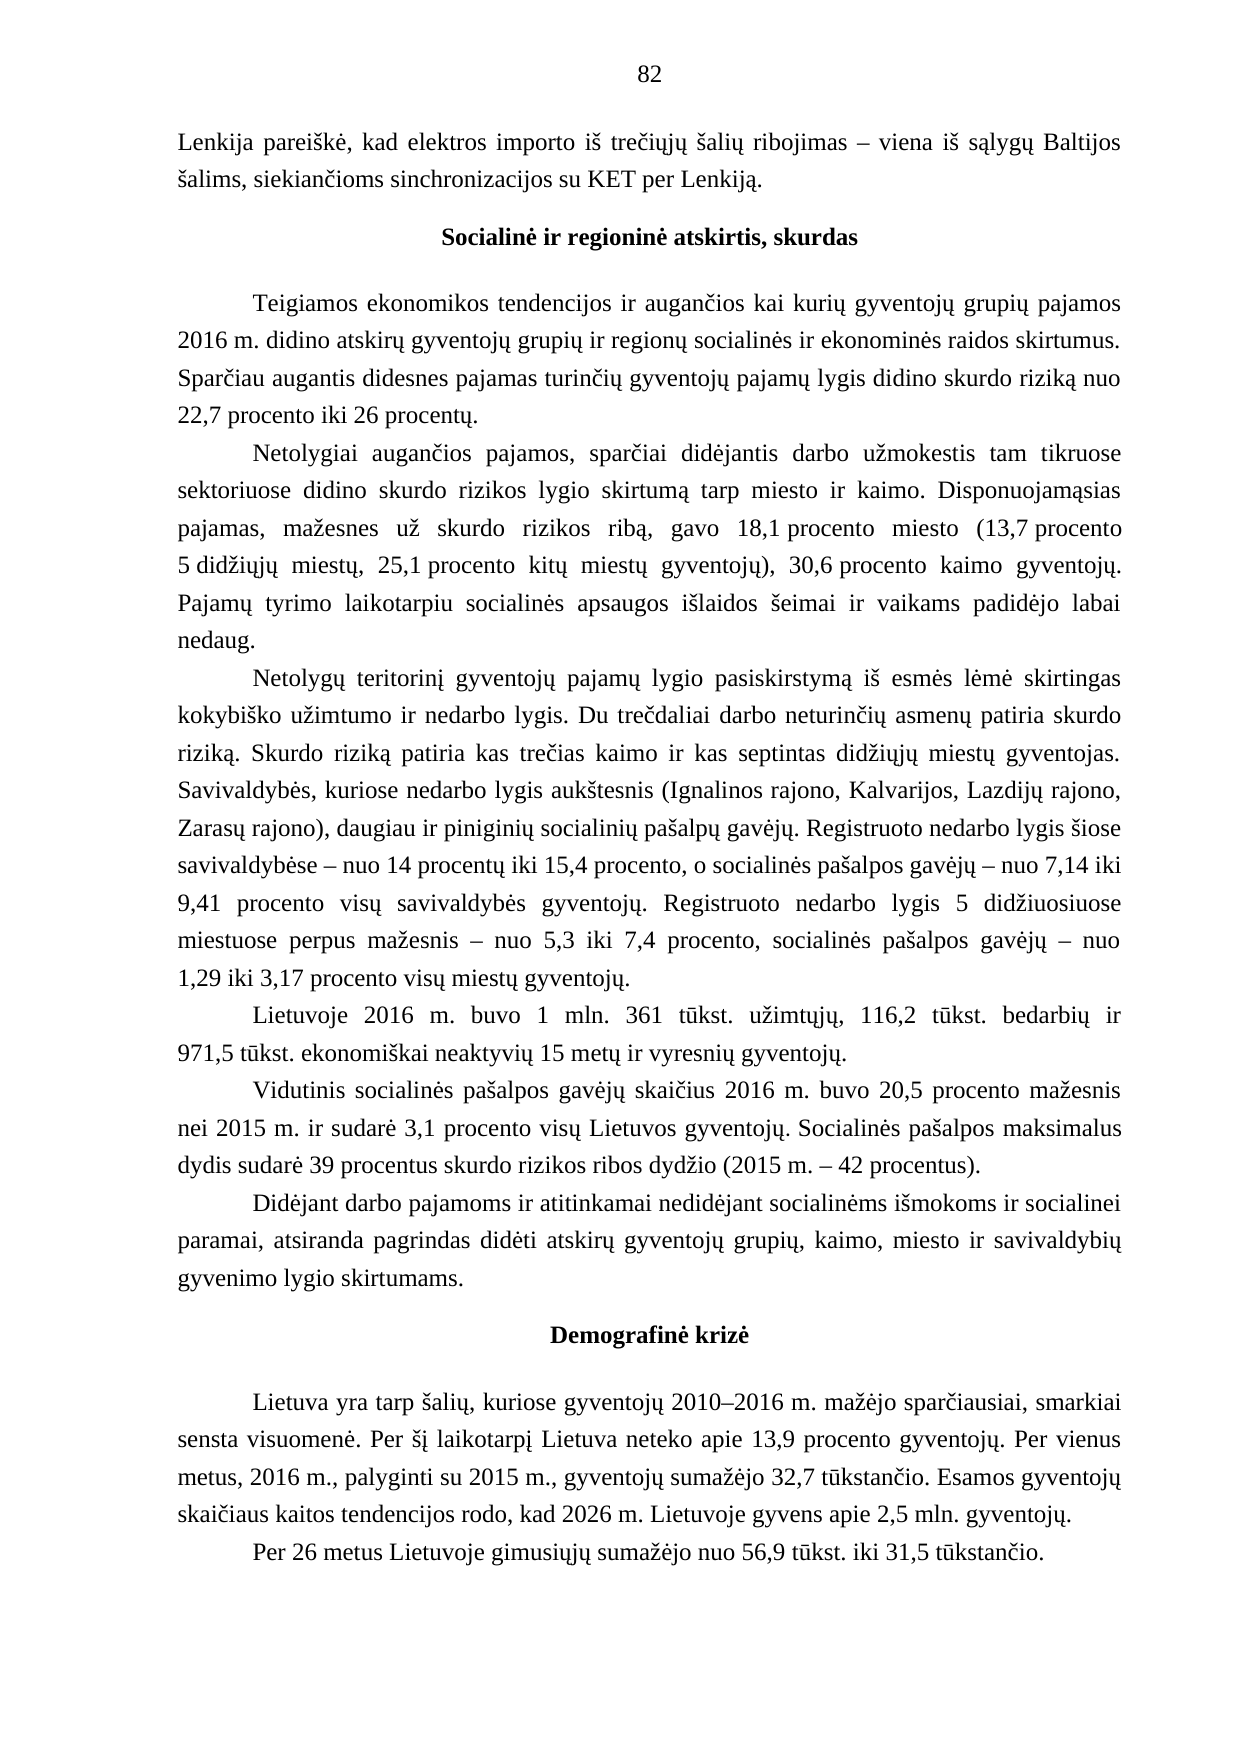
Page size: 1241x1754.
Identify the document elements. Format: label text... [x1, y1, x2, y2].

text Vidutinis socialinės pašalpos gavėjų skaičius 2016 m. buvo 20,5 procento mažesnis nei 2015 m. ir sudarė 3,1 procento visų Lietuvos gyventojų. Socialinės pašalpos maksimalus dydis sudarė 39 procentus skurdo rizikos ribos dydžio (2015 m. – 42 procentus). [177, 1067, 1122, 1179]
text Didėjant darbo pajamoms ir atitinkamai nedidėjant socialinėms išmokoms ir socialinei paramai, atsiranda pagrindas didėti atskirų gyventojų grupių, kaimo, miesto ir savivaldybių gyvenimo lygio skirtumams. [177, 1179, 1122, 1292]
text Netolygiai augančios pajamos, sparčiai didėjantis darbo užmokestis tam tikruose sektoriuose didino skurdo rizikos lygio skirtumą tarp miesto ir kaimo. Disponuojamąsias pajamas, mažesnes už skurdo rizikos ribą, gavo 18,1 procento miesto (13,7 procento 5 didžiųjų miestų, 25,1 procento kitų miestų gyventojų), 30,6 procento kaimo gyventojų. Pajamų tyrimo laikotarpiu socialinės apsaugos išlaidos šeimai ir vaikams padidėjo labai nedaug. [177, 429, 1122, 654]
text Lietuvoje 2016 m. buvo 1 mln. 361 tūkst. užimtųjų, 116,2 tūkst. bedarbių ir 971,5 tūkst. ekonomiškai neaktyvių 15 metų ir vyresnių gyventojų. [177, 992, 1122, 1067]
text Lenkija pareiškė, kad elektros importo iš trečiųjų šalių ribojimas – viena iš sąlygų Baltijos šalims, siekiančioms sinchronizacijos su KET per Lenkiją. [177, 118, 1122, 193]
text Demografinė krizė [177, 1321, 1122, 1349]
text Socialinė ir regioninė atskirtis, skurdas [177, 222, 1122, 251]
text Lietuva yra tarp šalių, kuriose gyventojų 2010–2016 m. mažėjo sparčiausiai, smarkiai sensta visuomenė. Per šį laikotarpį Lietuva neteko apie 13,9 procento gyventojų. Per vienus metus, 2016 m., palyginti su 2015 m., gyventojų sumažėjo 32,7 tūkstančio. Esamos gyventojų skaičiaus kaitos tendencijos rodo, kad 2026 m. Lietuvoje gyvens apie 2,5 mln. gyventojų. [177, 1378, 1122, 1528]
text Per 26 metus Lietuvoje gimusiųjų sumažėjo nuo 56,9 tūkst. iki 31,5 tūkstančio. [177, 1528, 1122, 1566]
text Netolygų teritorinį gyventojų pajamų lygio pasiskirstymą iš esmės lėmė skirtingas kokybiško užimtumo ir nedarbo lygis. Du trečdaliai darbo neturinčių asmenų patiria skurdo riziką. Skurdo riziką patiria kas trečias kaimo ir kas septintas didžiųjų miestų gyventojas. Savivaldybės, kuriose nedarbo lygis aukštesnis (Ignalinos rajono, Kalvarijos, Lazdijų rajono, Zarasų rajono), daugiau ir piniginių socialinių pašalpų gavėjų. Registruoto nedarbo lygis šiose savivaldybėse – nuo 14 procentų iki 15,4 procento, o socialinės pašalpos gavėjų – nuo 7,14 iki 9,41 procento visų savivaldybės gyventojų. Registruoto nedarbo lygis 5 didžiuosiuose miestuose perpus mažesnis – nuo 5,3 iki 7,4 procento, socialinės pašalpos gavėjų – nuo 1,29 iki 3,17 procento visų miestų gyventojų. [177, 654, 1122, 992]
text Teigiamos ekonomikos tendencijos ir augančios kai kurių gyventojų grupių pajamos 2016 m. didino atskirų gyventojų grupių ir regionų socialinės ir ekonominės raidos skirtumus. Sparčiau augantis didesnes pajamas turinčių gyventojų pajamų lygis didino skurdo riziką nuo 22,7 procento iki 26 procentų. [177, 279, 1122, 429]
